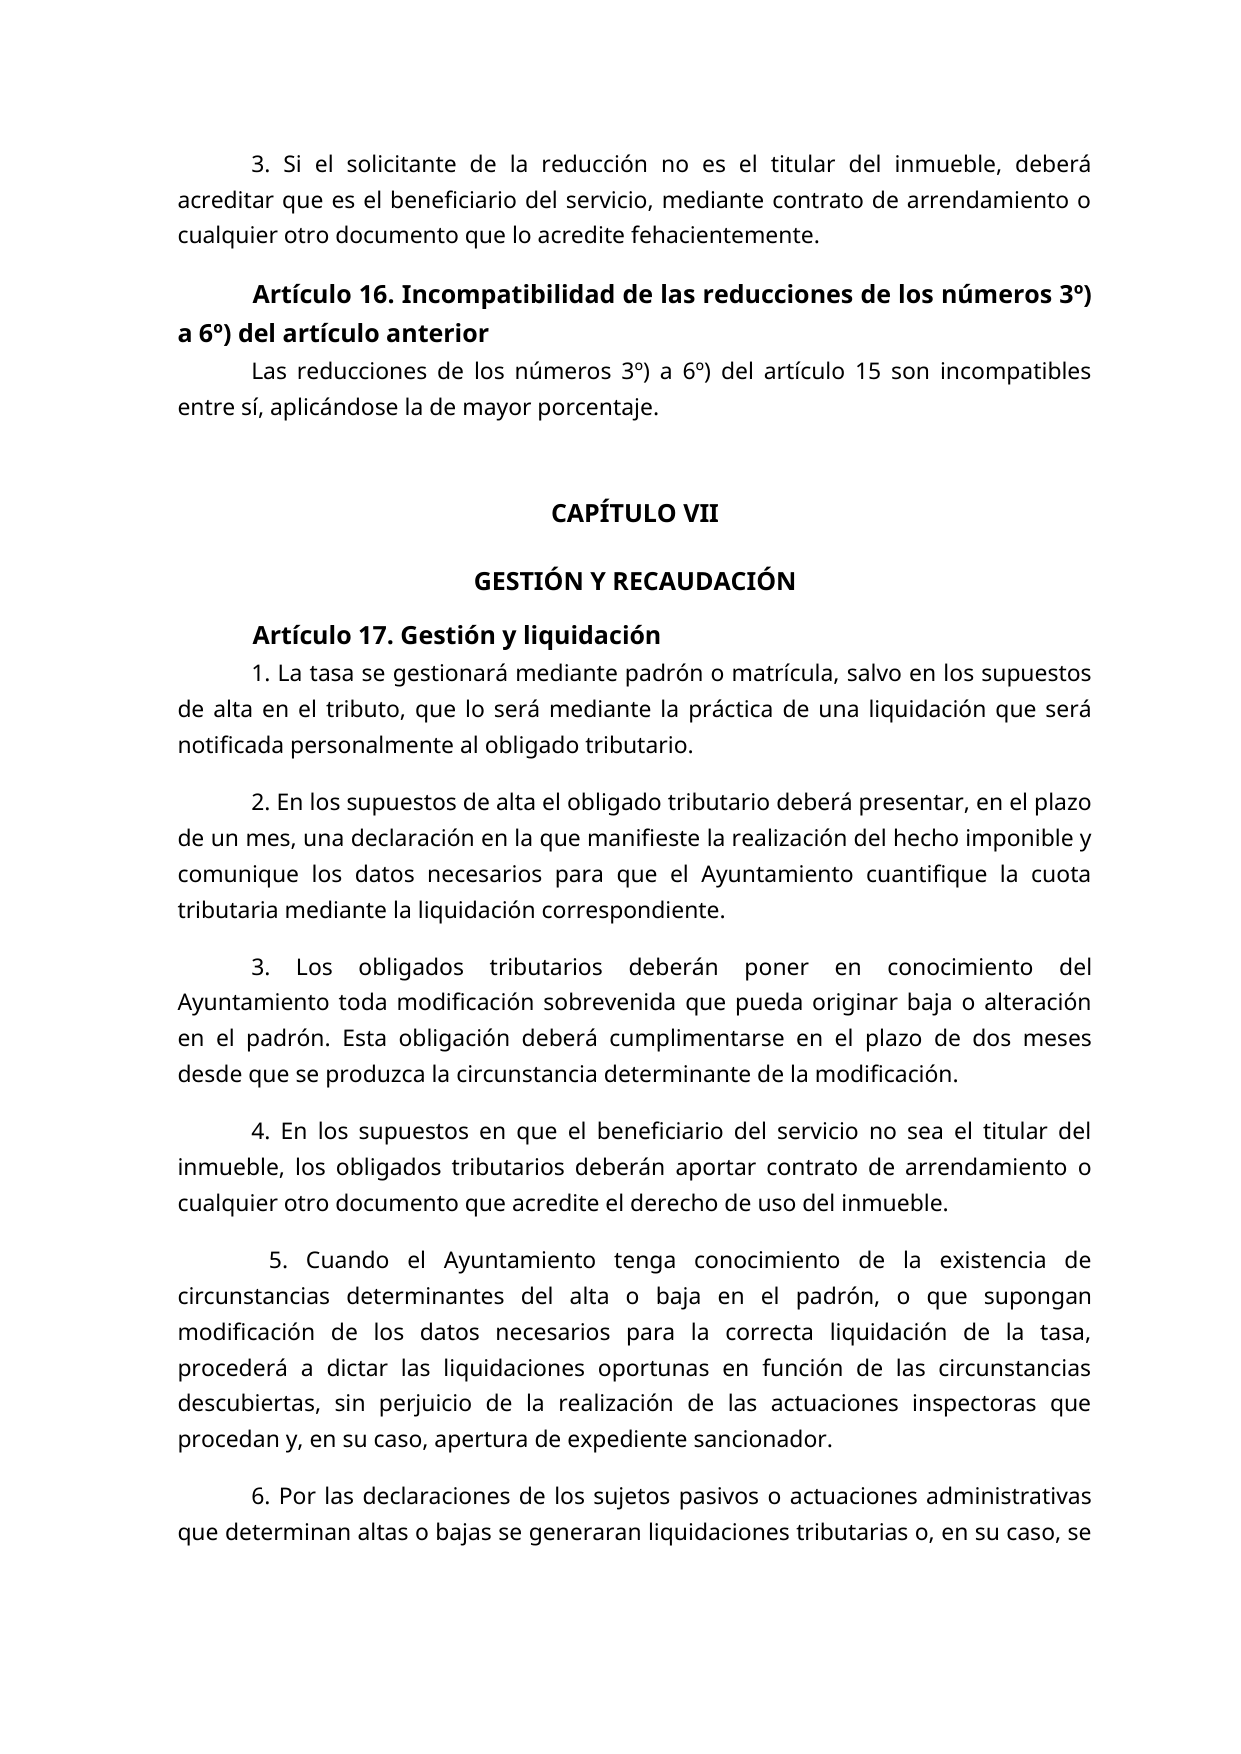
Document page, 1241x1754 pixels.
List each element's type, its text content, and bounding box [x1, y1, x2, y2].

text 3. Los obligados tributarios deberán poner en conocimiento del Ayuntamiento toda modificación sobrevenida que pueda originar baja o alteración en el padrón. Esta obligación deberá cumplimentarse en el plazo de dos meses desde que se produzca la circunstancia determinante de la modificación. [177, 950, 1093, 1089]
subtitle Las reducciones de los números 3º) a 6º) del artículo 15 son incompatibles entre sí, aplicándose la de mayor porcentaje. [177, 354, 1093, 422]
text 6. Por las declaraciones de los sujetos pasivos o actuaciones administrativas que determinan altas o bajas se generaran liquidaciones tributarias o, en su caso, se [177, 1480, 1093, 1547]
subtitle Artículo 17. Gestión y liquidación [252, 618, 1093, 652]
text 3. Si el solicitante de la reducción no es el titular del inmueble, deberá acreditar que es el beneficiario del servicio, mediante contrato de arrendamiento o cualquier otro documento que lo acredite fehacientemente. [177, 148, 1093, 251]
subtitle Artículo 16. Incompatibilidad de las reducciones de los números 3º) a 6º) del artículo anterior [177, 276, 1093, 349]
text 4. En los supuestos en que el beneficiario del servicio no sea el titular del inmueble, los obligados tributarios deberán aportar contrato de arrendamiento o cualquier otro documento que acredite el derecho de uso del inmueble. [177, 1115, 1093, 1218]
text 1. La tasa se gestionará mediante padrón o matrícula, salvo en los supuestos de alta en el tributo, que lo será mediante la práctica de una liquidación que será notificada personalmente al obligado tributario. [177, 657, 1093, 760]
subtitle CAPÍTULO VII [177, 496, 1093, 530]
text 2. En los supuestos de alta el obligado tributario deberá presentar, en el plazo de un mes, una declaración en la que manifieste la realización del hecho imponible y comunique los datos necesarios para que el Ayuntamiento cuantifique la cuota tributaria mediante la liquidación correspondiente. [177, 786, 1093, 925]
text 5. Cuando el Ayuntamiento tenga conocimiento de la existencia de circunstancias determinantes del alta o baja en el padrón, o que supongan modificación de los datos necesarios para la correcta liquidación de la tasa, procederá a dictar las liquidaciones oportunas en función de las circunstancias descubiertas, sin perjuicio de la realización de las actuaciones inspectoras que procedan y, en su caso, apertura de expediente sancionador. [177, 1244, 1093, 1454]
subtitle GESTIÓN Y RECAUDACIÓN [177, 563, 1093, 597]
